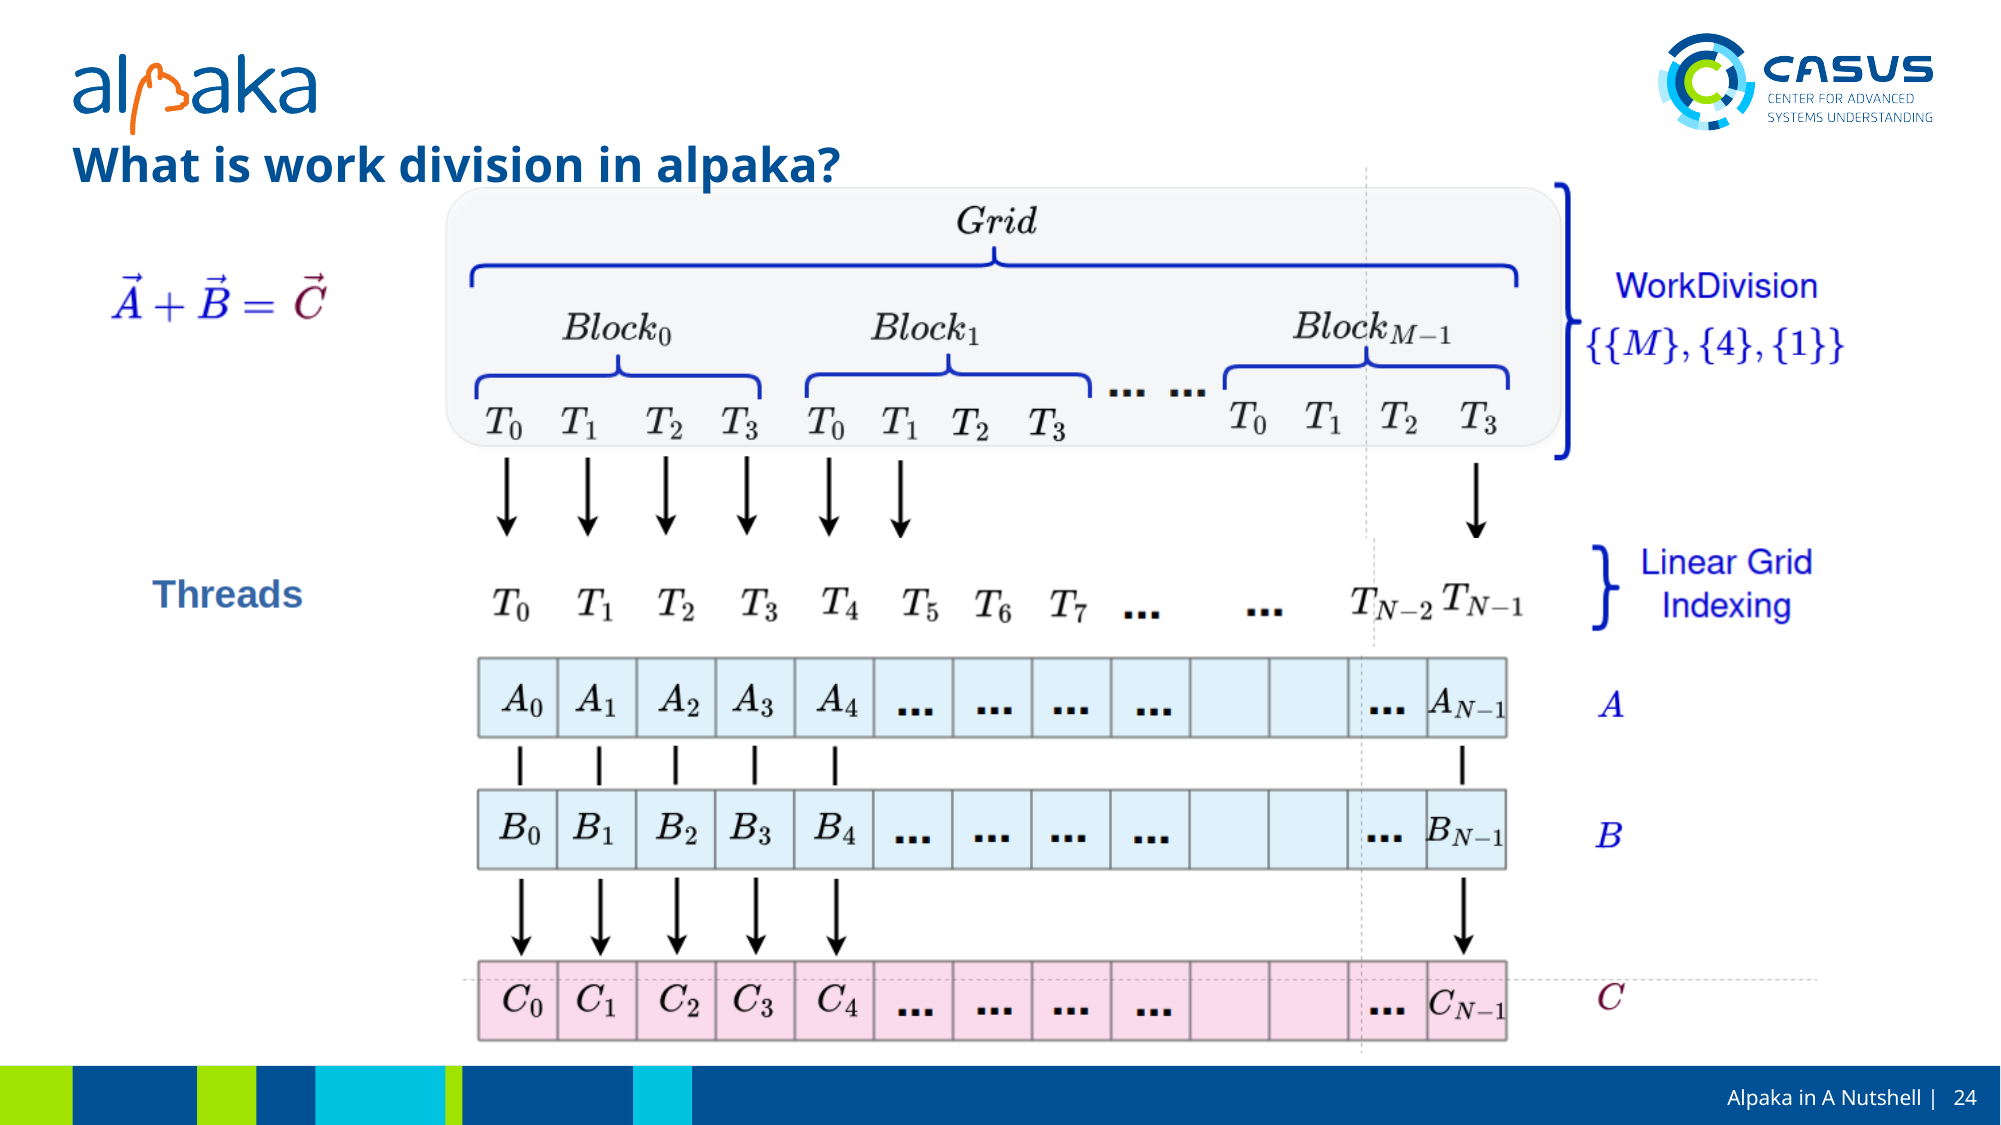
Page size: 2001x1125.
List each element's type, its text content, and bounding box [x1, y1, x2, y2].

picture [461, 655, 1817, 1053]
picture [134, 167, 1883, 651]
picture [1658, 33, 1933, 131]
title What is work division in alpaka? [72, 130, 1620, 199]
picture [72, 53, 317, 130]
picture [74, 231, 375, 348]
